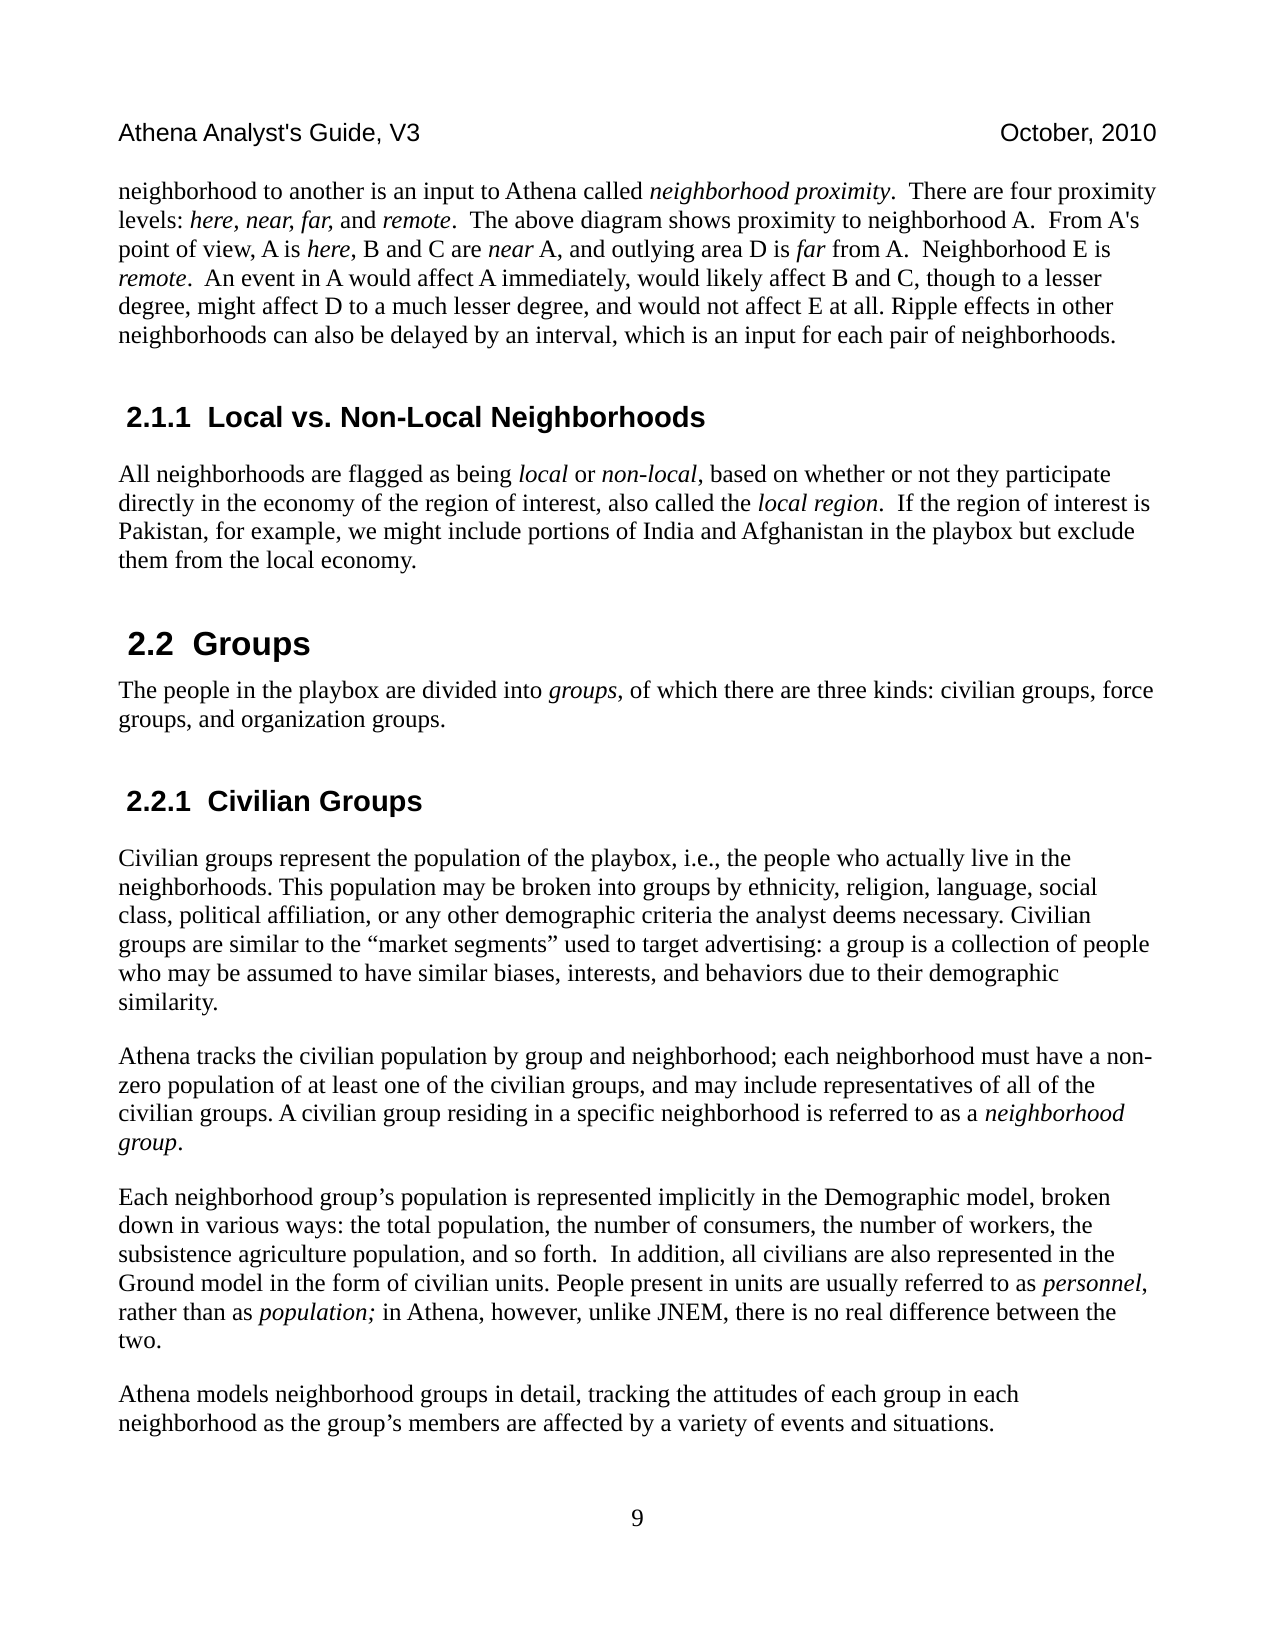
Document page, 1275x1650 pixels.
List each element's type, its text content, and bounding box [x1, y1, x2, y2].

text Athena models neighborhood groups in detail, tracking the attitudes of each group in each neighborhood as the group’s members are affected by a variety of events and situations. [118, 1379, 1157, 1437]
text neighborhood to another is an input to Athena called neighborhood proximity. There are four proximity levels: here, near, far, and remote. The above diagram shows proximity to neighborhood A. From A's point of view, A is here, B and C are near A, and outlying area D is far from A. Neighborhood E is remote. An event in A would affect A immediately, would likely affect B and C, though to a lesser degree, might affect D to a much lesser degree, and would not affect E at all. Ripple effects in other neighborhoods can also be delayed by an interval, which is an input for each pair of neighborhoods. [118, 176, 1157, 349]
subtitle Local vs. Non-Local Neighborhoods [118, 400, 1157, 433]
text The people in the playbox are divided into groups, of which there are three kinds: civilian groups, force groups, and organization groups. [118, 675, 1157, 733]
text Civilian groups represent the population of the playbox, i.e., the people who actually live in the neighborhoods. This population may be broken into groups by ethnicity, religion, language, social class, political affiliation, or any other demographic criteria the analyst deems necessary. Civilian groups are similar to the “market segments” used to target advertising: a group is a collection of people who may be assumed to have similar biases, interests, and behaviors due to their demographic similarity. [118, 843, 1157, 1016]
subtitle Groups [118, 624, 1157, 663]
text Athena tracks the civilian population by group and neighborhood; each neighborhood must have a non-zero population of at least one of the civilian groups, and may include representatives of all of the civilian groups. A civilian group residing in a specific neighborhood is referred to as a neighborhood group. [118, 1041, 1157, 1156]
text Each neighborhood group’s population is represented implicitly in the Demographic model, broken down in various ways: the total population, the number of consumers, the number of workers, the subsistence agriculture population, and so forth. In addition, all civilians are also represented in the Ground model in the form of civilian units. People present in units are usually referred to as personnel, rather than as population; in Athena, however, unlike JNEM, there is no real difference between the two. [118, 1182, 1157, 1354]
text All neighborhoods are flagged as being local or non-local, based on whether or not they participate directly in the economy of the region of interest, also called the local region. If the region of interest is Pakistan, for example, we might include portions of India and Afghanistan in the playbox but exclude them from the local economy. [118, 459, 1157, 574]
subtitle Civilian Groups [118, 784, 1157, 817]
